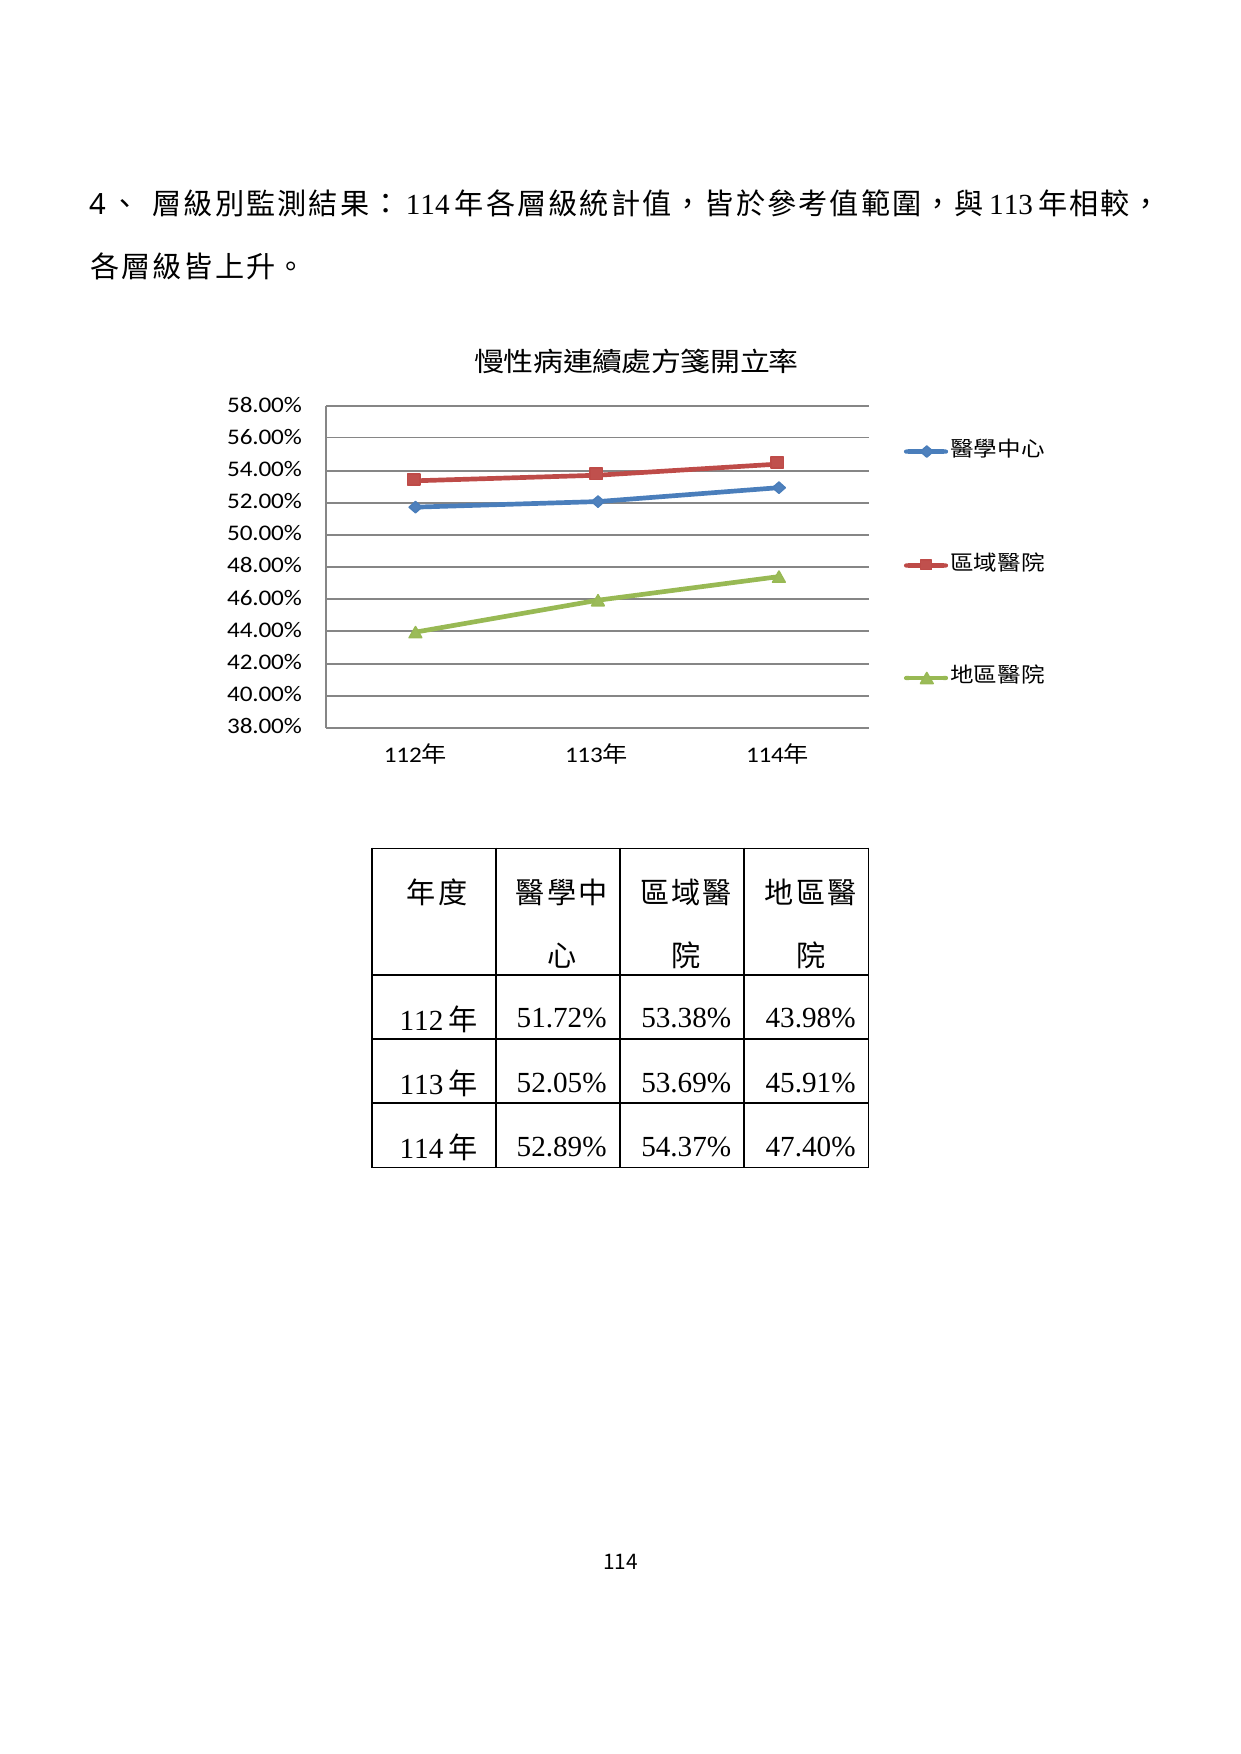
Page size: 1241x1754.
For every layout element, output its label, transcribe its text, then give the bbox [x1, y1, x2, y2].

table_cell 53.69% [621, 1040, 743, 1102]
table_cell 114年 [373, 1104, 495, 1166]
table_cell 45.91% [745, 1040, 868, 1102]
table_cell 52.89% [497, 1104, 619, 1166]
table_cell 43.98% [745, 976, 868, 1038]
table_cell 54.37% [621, 1104, 743, 1166]
table_cell 52.05% [497, 1040, 619, 1102]
table_cell 53.38% [621, 976, 743, 1038]
table_header 地區醫院 [745, 849, 868, 974]
table_cell 47.40% [745, 1104, 868, 1166]
table_header 年度 [373, 849, 495, 974]
table_header 區域醫院 [621, 849, 743, 974]
table_cell 112年 [373, 976, 495, 1038]
table_cell 51.72% [497, 976, 619, 1038]
list 層級別監測結果：114年各層級統計值，皆於參考值範圍，與113年相較，各層級皆上升。 [89, 160, 1145, 285]
table_cell 113年 [373, 1040, 495, 1102]
table_header 醫學中心 [497, 849, 619, 974]
